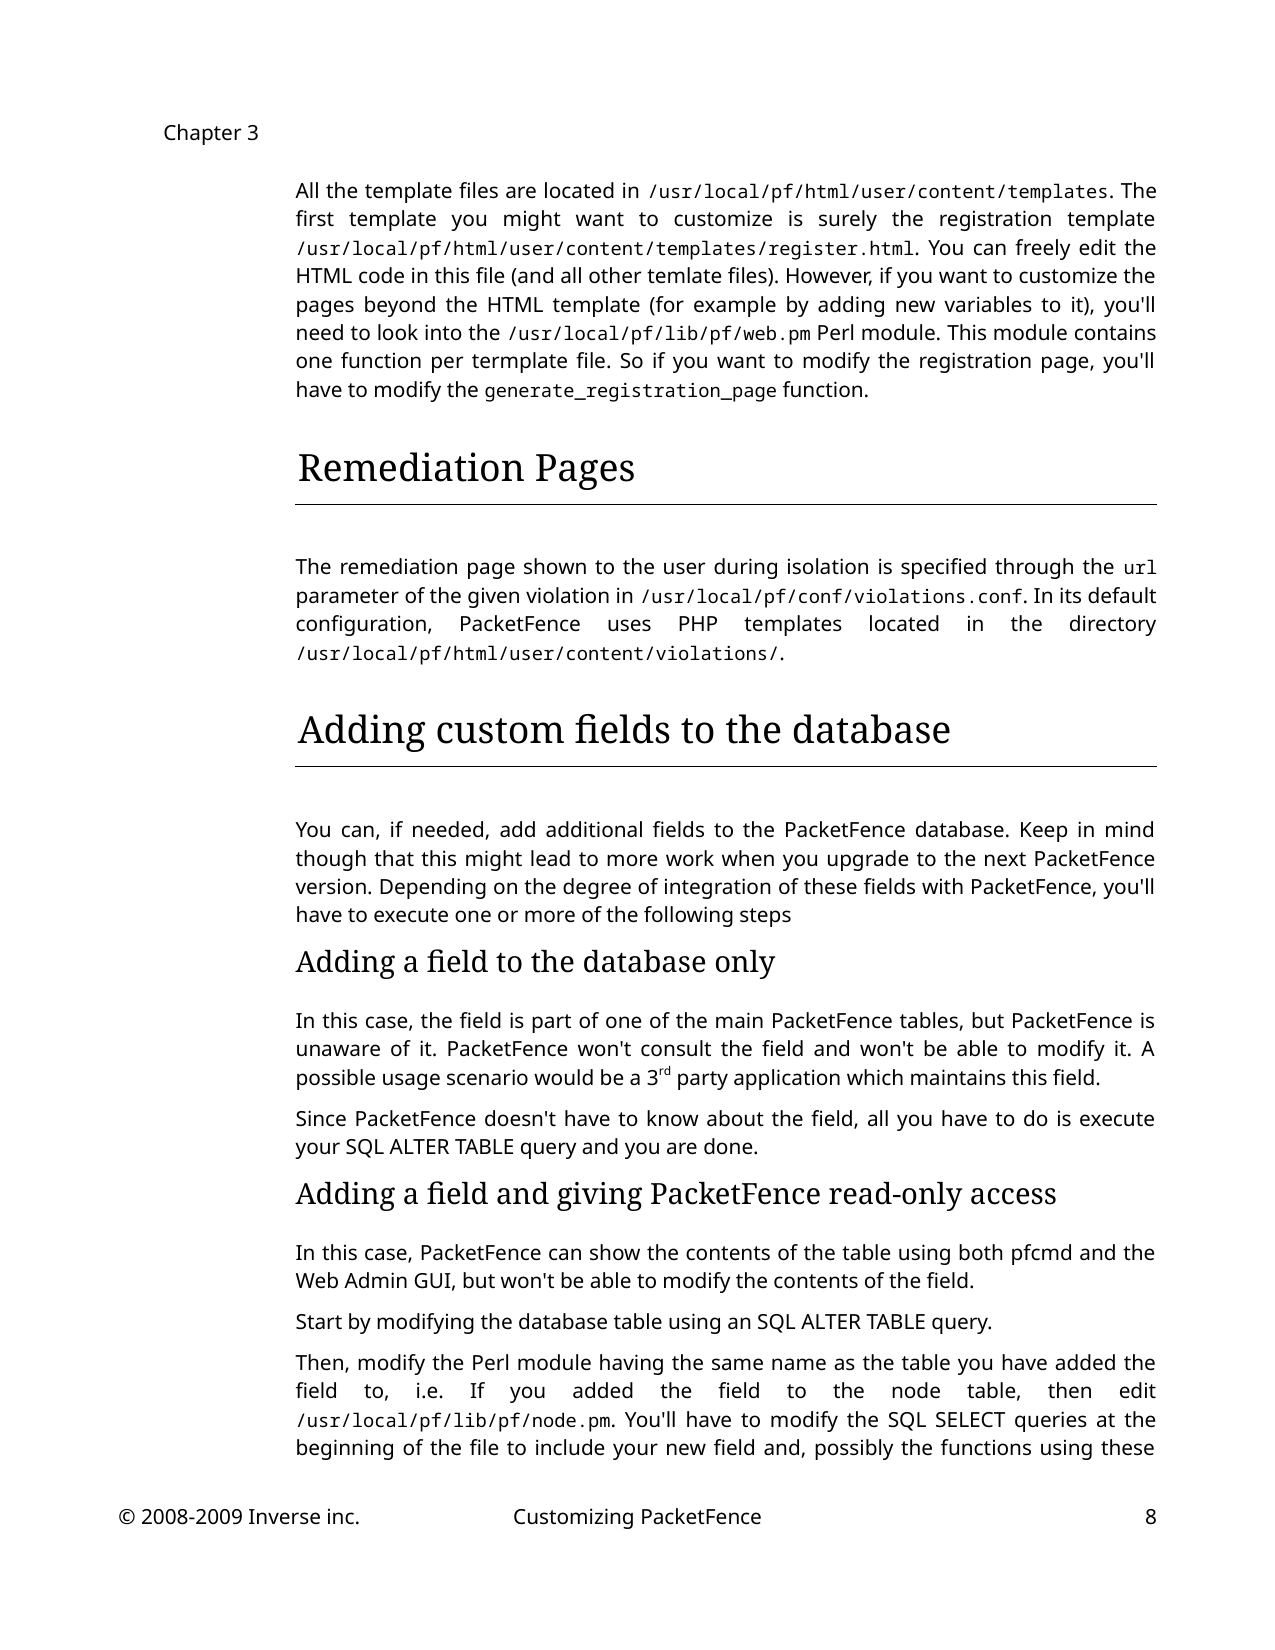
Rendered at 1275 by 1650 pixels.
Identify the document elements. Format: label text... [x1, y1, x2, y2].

subtitle Adding custom fields to the database [295, 703, 1157, 766]
text In this case, the field is part of one of the main PacketFence tables, but PacketFence is unaware of it. PacketFence won't consult the field and won't be able to modify it. A possible usage scenario would be a 3rd party application which maintains this field. [295, 1006, 1157, 1091]
text The remediation page shown to the user during isolation is specified through the url parameter of the given violation in /usr/local/pf/conf/violations.conf. In its default configuration, PacketFence uses PHP templates located in the directory /usr/local/pf/html/user/content/violations/. [295, 552, 1157, 666]
text In this case, PacketFence can show the contents of the table using both pfcmd and the Web Admin GUI, but won't be able to modify the contents of the field. [295, 1238, 1157, 1294]
subtitle Adding a field and giving PacketFence read-only access [295, 1173, 1157, 1213]
text Start by modifying the database table using an SQL ALTER TABLE query. [295, 1307, 1157, 1335]
subtitle Adding a field to the database only [295, 941, 1157, 981]
text You can, if needed, add additional fields to the PacketFence database. Keep in mind though that this might lead to more work when you upgrade to the next PacketFence version. Depending on the degree of integration of these fields with PacketFence, you'll have to execute one or more of the following steps [295, 815, 1157, 929]
text Then, modify the Perl module having the same name as the table you have added the field to, i.e. If you added the field to the node table, then edit /usr/local/pf/lib/pf/node.pm. You'll have to modify the SQL SELECT queries at the beginning of the file to include your new field and, possibly the functions using these [295, 1348, 1157, 1462]
text Since PacketFence doesn't have to know about the field, all you have to do is execute your SQL ALTER TABLE query and you are done. [295, 1104, 1157, 1161]
subtitle Remediation Pages [295, 441, 1157, 504]
text All the template files are located in /usr/local/pf/html/user/content/templates. The first template you might want to customize is surely the registration template /usr/local/pf/html/user/content/templates/register.html. You can freely edit the HTML code in this file (and all other temlate files). However, if you want to customize the pages beyond the HTML template (for example by adding new variables to it), you'll need to look into the /usr/local/pf/lib/pf/web.pm Perl module. This module contains one function per termplate file. So if you want to modify the registration page, you'll have to modify the generate_registration_page function. [295, 176, 1157, 403]
